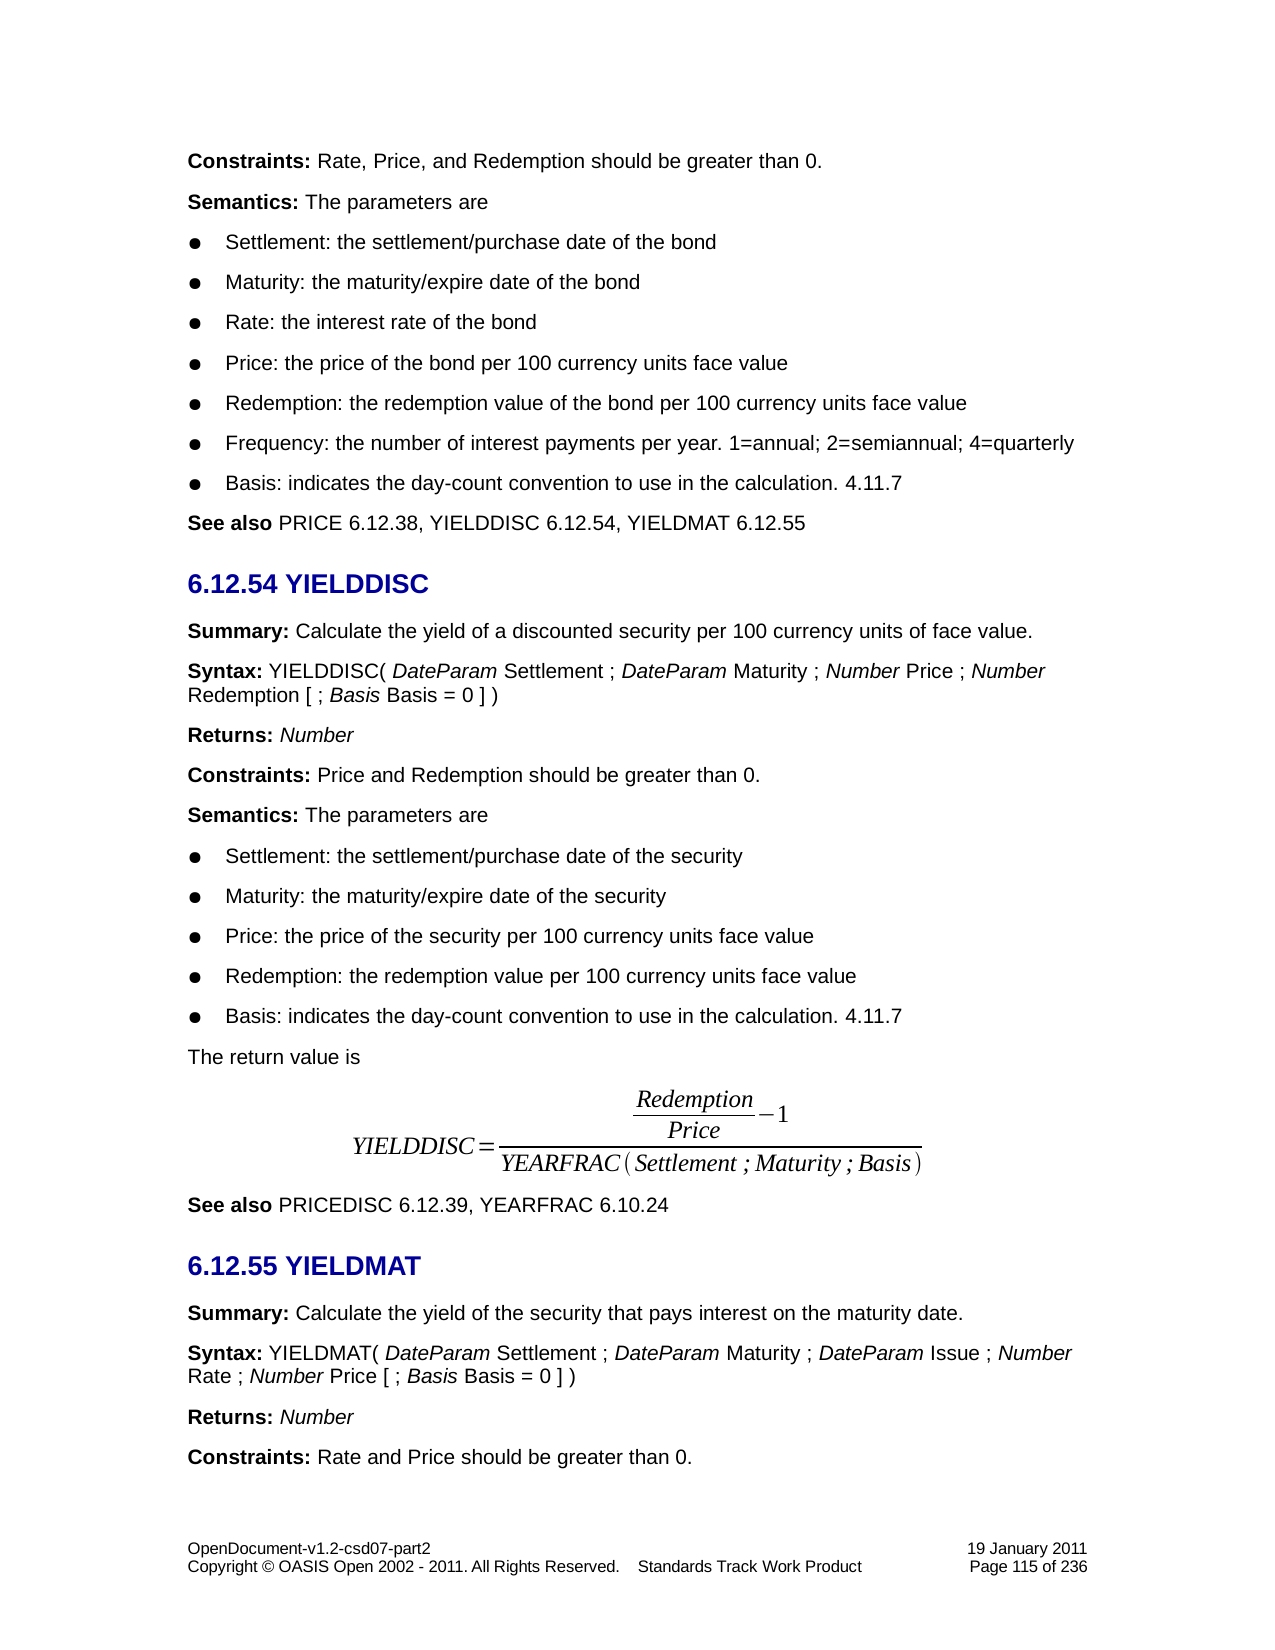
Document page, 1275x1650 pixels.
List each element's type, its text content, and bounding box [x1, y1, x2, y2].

subtitle YIELDMAT [187, 1250, 1088, 1280]
list Settlement: the settlement/purchase date of the security [187, 844, 1088, 868]
subtitle YIELDDISC [187, 569, 1088, 599]
list Frequency: the number of interest payments per year. 1=annual; 2=semiannual; 4=quarterly [187, 431, 1088, 455]
text Constraints: Rate, Price, and Redemption should be greater than 0. [187, 150, 1088, 173]
list Basis: indicates the day-count convention to use in the calculation. 4.11.7 [187, 472, 1088, 495]
list Redemption: the redemption value per 100 currency units face value [187, 965, 1088, 988]
text See also PRICEDISC 6.12.39, YEARFRAC 6.10.24 [187, 1193, 1088, 1217]
list Redemption: the redemption value of the bond per 100 currency units face value [187, 391, 1088, 415]
text Returns: Number [187, 1405, 1088, 1429]
list Maturity: the maturity/expire date of the bond [187, 271, 1088, 294]
list Price: the price of the bond per 100 currency units face value [187, 351, 1088, 374]
text The return value is [187, 1045, 1088, 1069]
list Maturity: the maturity/expire date of the security [187, 884, 1088, 908]
text Syntax: YIELDDISC( DateParam Settlement ; DateParam Maturity ; Number Price ; Number Redemption [ ; Basis Basis = 0 ] ) [187, 660, 1088, 707]
list Rate: the interest rate of the bond [187, 311, 1088, 334]
list Basis: indicates the day-count convention to use in the calculation. 4.11.7 [187, 1005, 1088, 1028]
text Semantics: The parameters are [187, 190, 1088, 214]
text See also PRICE 6.12.38, YIELDDISC 6.12.54, YIELDMAT 6.12.55 [187, 512, 1088, 535]
text Returns: Number [187, 723, 1088, 747]
text Constraints: Rate and Price should be greater than 0. [187, 1445, 1088, 1469]
list Price: the price of the security per 100 currency units face value [187, 924, 1088, 948]
text Summary: Calculate the yield of a discounted security per 100 currency units of face value. [187, 619, 1088, 643]
text Syntax: YIELDMAT( DateParam Settlement ; DateParam Maturity ; DateParam Issue ; Number Rate ; Number Price [ ; Basis Basis = 0 ] ) [187, 1341, 1088, 1388]
list Settlement: the settlement/purchase date of the bond [187, 230, 1088, 254]
text Semantics: The parameters are [187, 804, 1088, 827]
text Summary: Calculate the yield of the security that pays interest on the maturity date. [187, 1301, 1088, 1325]
text Constraints: Price and Redemption should be greater than 0. [187, 764, 1088, 787]
